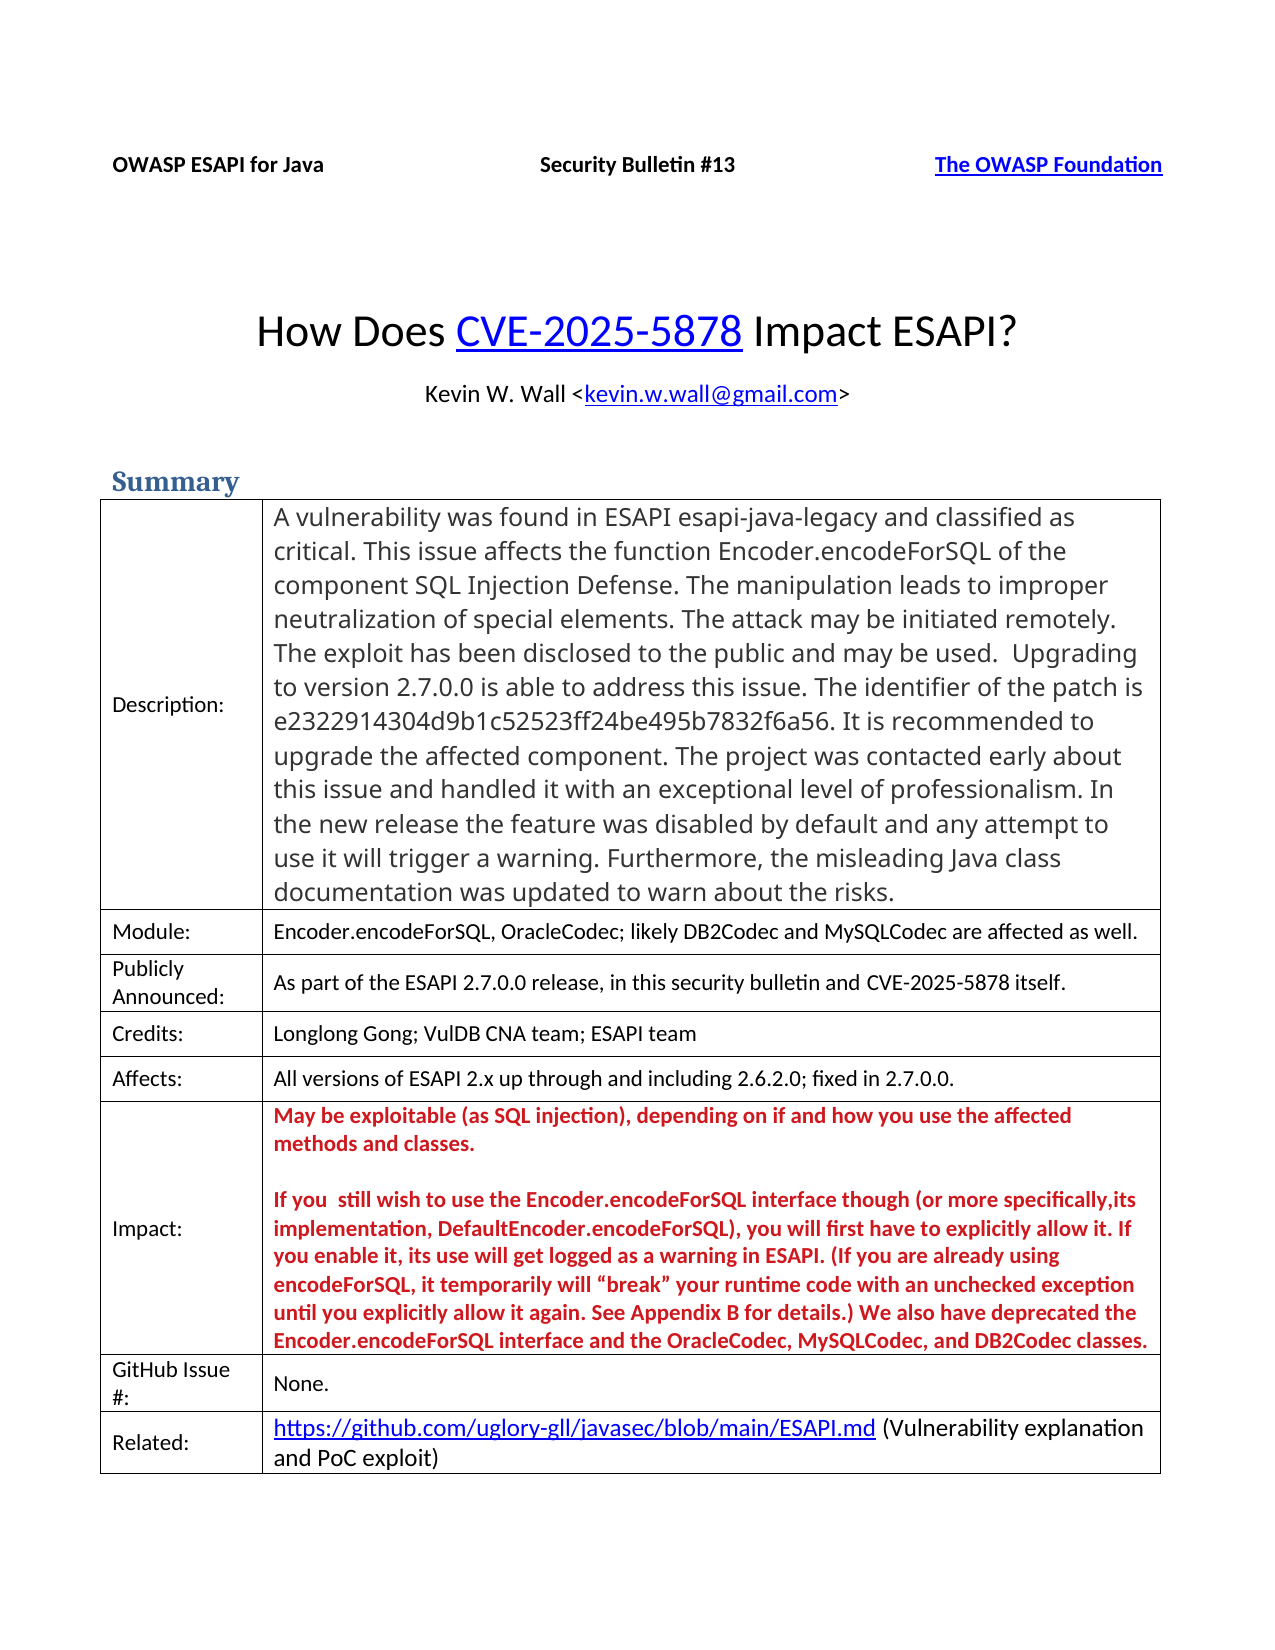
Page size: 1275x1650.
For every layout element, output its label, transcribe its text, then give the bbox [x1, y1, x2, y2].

table_header The OWASP Foundation [813, 150, 1162, 253]
table_cell Related: [101, 1412, 262, 1473]
table_cell Encoder.encodeForSQL, OracleCodec; likely DB2Codec and MySQLCodec are affected as well. [263, 910, 1160, 953]
table_header A vulnerability was found in ESAPI esapi-java-legacy and classified as critical. This issue affects the function Encoder.encodeForSQL of the component SQL Injection Defense. The manipulation leads to improper neutralization of special elements. The attack may be initiated remotely. The exploit has been disclosed to the public and may be used. Upgrading to version 2.7.0.0 is able to address this issue. The identifier of the patch is e2322914304d9b1c52523ff24be495b7832f6a56. It is recommended to upgrade the affected component. The project was contacted early about this issue and handled it with an exceptional level of professionalism. In the new release the feature was disabled by default and any attempt to use it will trigger a warning. Furthermore, the misleading Java class documentation was updated to warn about the risks. [263, 500, 1160, 908]
table_header Security Bulletin #13 [463, 150, 812, 253]
table_cell GitHub Issue #: [101, 1355, 262, 1411]
table_cell None. [263, 1355, 1160, 1411]
table_cell Credits: [101, 1012, 262, 1056]
table_cell All versions of ESAPI 2.x up through and including 2.6.2.0; fixed in 2.7.0.0. [263, 1057, 1160, 1101]
table_header OWASP ESAPI for Java [113, 150, 462, 253]
table_header Description: [101, 500, 262, 908]
table_cell Module: [101, 910, 262, 953]
subtitle Summary [112, 465, 1162, 499]
table_cell Publicly Announced: [101, 955, 262, 1011]
table_cell May be exploitable (as SQL injection), depending on if and how you use the affected methods and classes. If you still wish to use the Encoder.encodeForSQL interface though (or more specifically,its implementation, DefaultEncoder.encodeForSQL), you will first have to explicitly allow it. If you enable it, its use will get logged as a warning in ESAPI. (If you are already using encodeForSQL, it temporarily will “break” your runtime code with an unchecked exception until you explicitly allow it again. See Appendix B for details.) We also have deprecated the Encoder.encodeForSQL interface and the OracleCodec, MySQLCodec, and DB2Codec classes. [263, 1102, 1160, 1354]
table_cell Impact: [101, 1102, 262, 1354]
table_cell Longlong Gong; VulDB CNA team; ESAPI team [263, 1012, 1160, 1056]
table_cell https://github.com/uglory-gll/javasec/blob/main/ESAPI.md (Vulnerability explanation and PoC exploit) [263, 1412, 1160, 1473]
text How Does CVE-2025-5878 Impact ESAPI? [112, 302, 1162, 358]
text Kevin W. Wall <kevin.w.wall@gmail.com> [112, 378, 1162, 409]
table_cell Affects: [101, 1057, 262, 1101]
table_cell As part of the ESAPI 2.7.0.0 release, in this security bulletin and CVE-2025-5878 itself. [263, 955, 1160, 1011]
